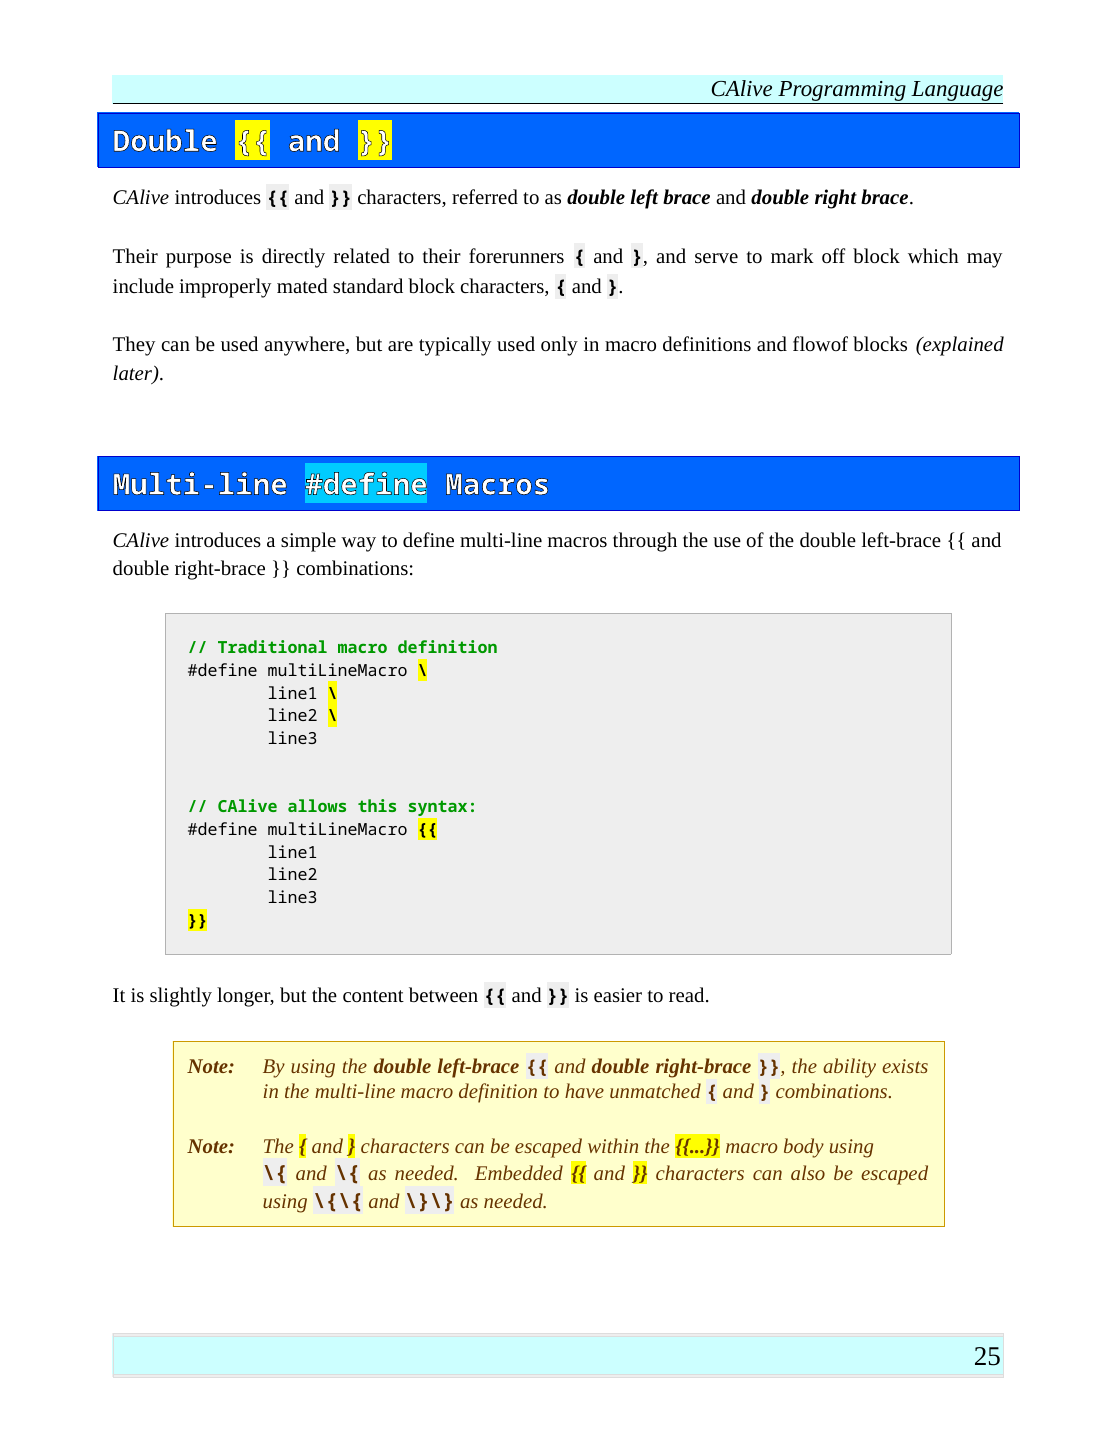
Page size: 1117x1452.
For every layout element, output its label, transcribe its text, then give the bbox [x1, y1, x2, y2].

text Note: The { and } characters can be escaped within the {{...}} macro body using \{ and \{ as needed. Embedded {{ and }} characters can also be escaped using \{\{ and \}\} as needed. [174, 1122, 944, 1226]
text It is slightly longer, but the content between {{ and }} is easier to read. [112, 982, 1003, 1008]
subtitle Double {{ and }} [99, 114, 1019, 167]
text CAlive introduces {{ and }} characters, referred to as double left brace and double right brace. [112, 184, 1003, 210]
subtitle Multi-line #define Macros [99, 457, 1019, 510]
text CAlive introduces a simple way to define multi-line macros through the use of the double left-brace {{ and double right-brace }} combinations: [112, 527, 1003, 580]
text Note: By using the double left-brace {{ and double right-brace }}, the ability exists in the multi-line macro definition to have unmatched { and } combinations. [174, 1042, 944, 1104]
text They can be used anywhere, but are typically used only in macro definitions and flowof blocks (explained later). [112, 332, 1003, 385]
text // Traditional macro definition #define multiLineMacro \ line1 \ line2 \ line3 // CAlive allows this syntax: #define multiLineMacro {{ line1 line2 line3 }} [166, 614, 951, 954]
text Their purpose is directly related to their forerunners { and }, and serve to mark off block which may include improperly mated standard block characters, { and }. [112, 243, 1003, 299]
